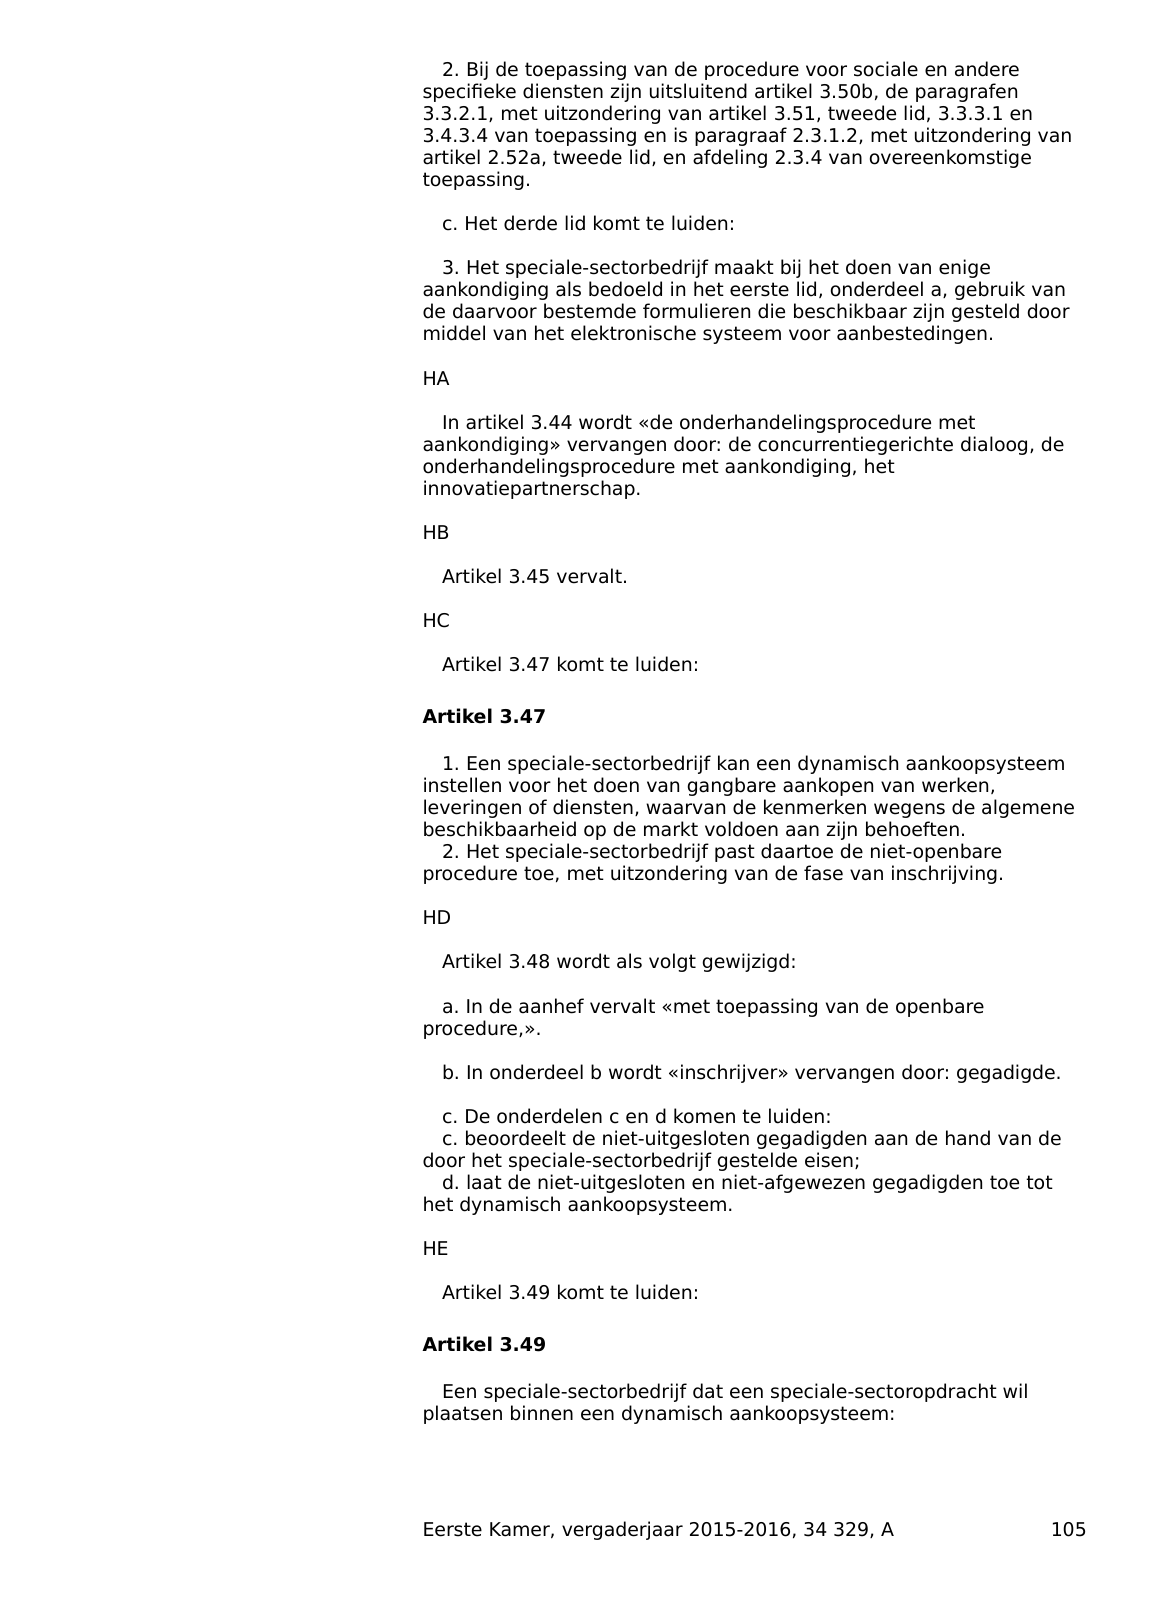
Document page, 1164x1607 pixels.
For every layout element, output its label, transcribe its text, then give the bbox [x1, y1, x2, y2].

text b. In onderdeel b wordt «inschrijver» vervangen door: gegadigde. [422, 1062, 1087, 1084]
text HA [422, 367, 1087, 389]
subtitle Artikel 3.49 [422, 1334, 1087, 1356]
text HE [422, 1238, 1087, 1260]
text Artikel 3.49 komt te luiden: [422, 1282, 1087, 1304]
text Artikel 3.47 komt te luiden: [422, 654, 1087, 676]
text HC [422, 610, 1087, 632]
text c. Het derde lid komt te luiden: [422, 213, 1087, 235]
subtitle Artikel 3.47 [422, 706, 1087, 728]
text 2. Het speciale-sectorbedrijf past daartoe de niet-openbare procedure toe, met uitzondering van de fase van inschrijving. [422, 841, 1087, 885]
text In artikel 3.44 wordt «de onderhandelingsprocedure met aankondiging» vervangen door: de concurrentiegerichte dialoog, de onderhandelingsprocedure met aankondiging, het innovatiepartnerschap. [422, 412, 1087, 499]
text Een speciale-sectorbedrijf dat een speciale-sectoropdracht wil plaatsen binnen een dynamisch aankoopsysteem: [422, 1381, 1087, 1425]
text 1. Een speciale-sectorbedrijf kan een dynamisch aankoopsysteem instellen voor het doen van gangbare aankopen van werken, leveringen of diensten, waarvan de kenmerken wegens de algemene beschikbaarheid op de markt voldoen aan zijn behoeften. [422, 753, 1087, 841]
text Artikel 3.48 wordt als volgt gewijzigd: [422, 951, 1087, 973]
text 3. Het speciale-sectorbedrijf maakt bij het doen van enige aankondiging als bedoeld in het eerste lid, onderdeel a, gebruik van de daarvoor bestemde formulieren die beschikbaar zijn gesteld door middel van het elektronische systeem voor aanbestedingen. [422, 257, 1087, 345]
text c. beoordeelt de niet-uitgesloten gegadigden aan de hand van de door het speciale-sectorbedrijf gestelde eisen; [422, 1128, 1087, 1172]
text 2. Bij de toepassing van de procedure voor sociale en andere specifieke diensten zijn uitsluitend artikel 3.50b, de paragrafen 3.3.2.1, met uitzondering van artikel 3.51, tweede lid, 3.3.3.1 en 3.4.3.4 van toepassing en is paragraaf 2.3.1.2, met uitzondering van artikel 2.52a, tweede lid, en afdeling 2.3.4 van overeenkomstige toepassing. [422, 59, 1087, 191]
text d. laat de niet-uitgesloten en niet-afgewezen gegadigden toe tot het dynamisch aankoopsysteem. [422, 1172, 1087, 1216]
text c. De onderdelen c en d komen te luiden: [422, 1106, 1087, 1128]
text HD [422, 907, 1087, 929]
text Artikel 3.45 vervalt. [422, 566, 1087, 588]
text a. In de aanhef vervalt «met toepassing van de openbare procedure,». [422, 996, 1087, 1039]
text HB [422, 522, 1087, 544]
